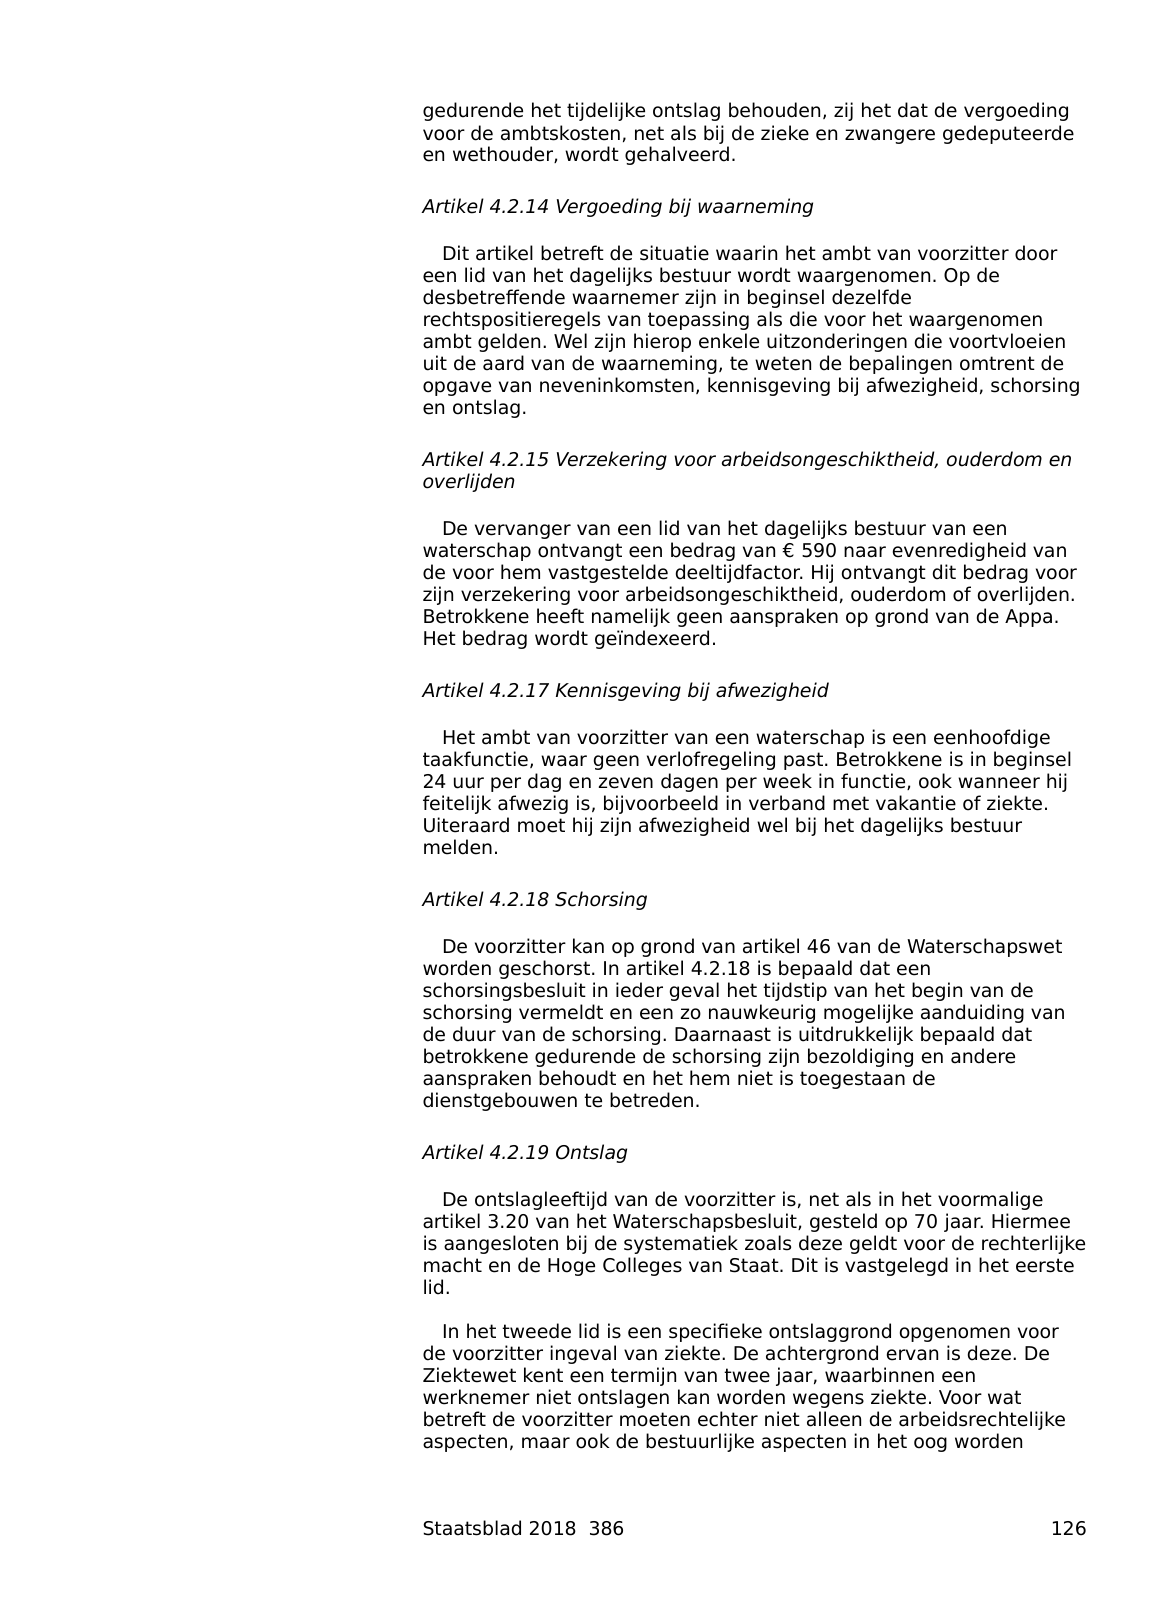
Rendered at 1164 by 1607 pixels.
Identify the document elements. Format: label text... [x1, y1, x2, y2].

text In het tweede lid is een specifieke ontslaggrond opgenomen voor de voorzitter ingeval van ziekte. De achtergrond ervan is deze. De Ziektewet kent een termijn van twee jaar, waarbinnen een werknemer niet ontslagen kan worden wegens ziekte. Voor wat betreft de voorzitter moeten echter niet alleen de arbeidsrechtelijke aspecten, maar ook de bestuurlijke aspecten in het oog worden [422, 1321, 1087, 1453]
text Het ambt van voorzitter van een waterschap is een eenhoofdige taakfunctie, waar geen verlofregeling past. Betrokkene is in beginsel 24 uur per dag en zeven dagen per week in functie, ook wanneer hij feitelijk afwezig is, bijvoorbeeld in verband met vakantie of ziekte. Uiteraard moet hij zijn afwezigheid wel bij het dagelijks bestuur melden. [422, 727, 1087, 859]
subtitle Artikel 4.2.17 Kennisgeving bij afwezigheid [422, 680, 1087, 702]
text De ontslagleeftijd van de voorzitter is, net als in het voormalige artikel 3.20 van het Waterschapsbesluit, gesteld op 70 jaar. Hiermee is aangesloten bij de systematiek zoals deze geldt voor de rechterlijke macht en de Hoge Colleges van Staat. Dit is vastgelegd in het eerste lid. [422, 1189, 1087, 1298]
text Dit artikel betreft de situatie waarin het ambt van voorzitter door een lid van het dagelijks bestuur wordt waargenomen. Op de desbetreffende waarnemer zijn in beginsel dezelfde rechtspositieregels van toepassing als die voor het waargenomen ambt gelden. Wel zijn hierop enkele uitzonderingen die voortvloeien uit de aard van de waarneming, te weten de bepalingen omtrent de opgave van neveninkomsten, kennisgeving bij afwezigheid, schorsing en ontslag. [422, 243, 1087, 419]
subtitle Artikel 4.2.18 Schorsing [422, 889, 1087, 911]
text De vervanger van een lid van het dagelijks bestuur van een waterschap ontvangt een bedrag van € 590 naar evenredigheid van de voor hem vastgestelde deeltijdfactor. Hij ontvangt dit bedrag voor zijn verzekering voor arbeidsongeschiktheid, ouderdom of overlijden. Betrokkene heeft namelijk geen aanspraken op grond van de Appa. Het bedrag wordt geïndexeerd. [422, 518, 1087, 650]
text gedurende het tijdelijke ontslag behouden, zij het dat de vergoeding voor de ambtskosten, net als bij de zieke en zwangere gedeputeerde en wethouder, wordt gehalveerd. [422, 100, 1087, 166]
subtitle Artikel 4.2.14 Vergoeding bij waarneming [422, 196, 1087, 218]
text De voorzitter kan op grond van artikel 46 van de Waterschapswet worden geschorst. In artikel 4.2.18 is bepaald dat een schorsingsbesluit in ieder geval het tijdstip van het begin van de schorsing vermeldt en een zo nauwkeurig mogelijke aanduiding van de duur van de schorsing. Daarnaast is uitdrukkelijk bepaald dat betrokkene gedurende de schorsing zijn bezoldiging en andere aanspraken behoudt en het hem niet is toegestaan de dienstgebouwen te betreden. [422, 936, 1087, 1112]
subtitle Artikel 4.2.19 Ontslag [422, 1142, 1087, 1164]
subtitle Artikel 4.2.15 Verzekering voor arbeidsongeschiktheid, ouderdom en overlijden [422, 449, 1087, 493]
